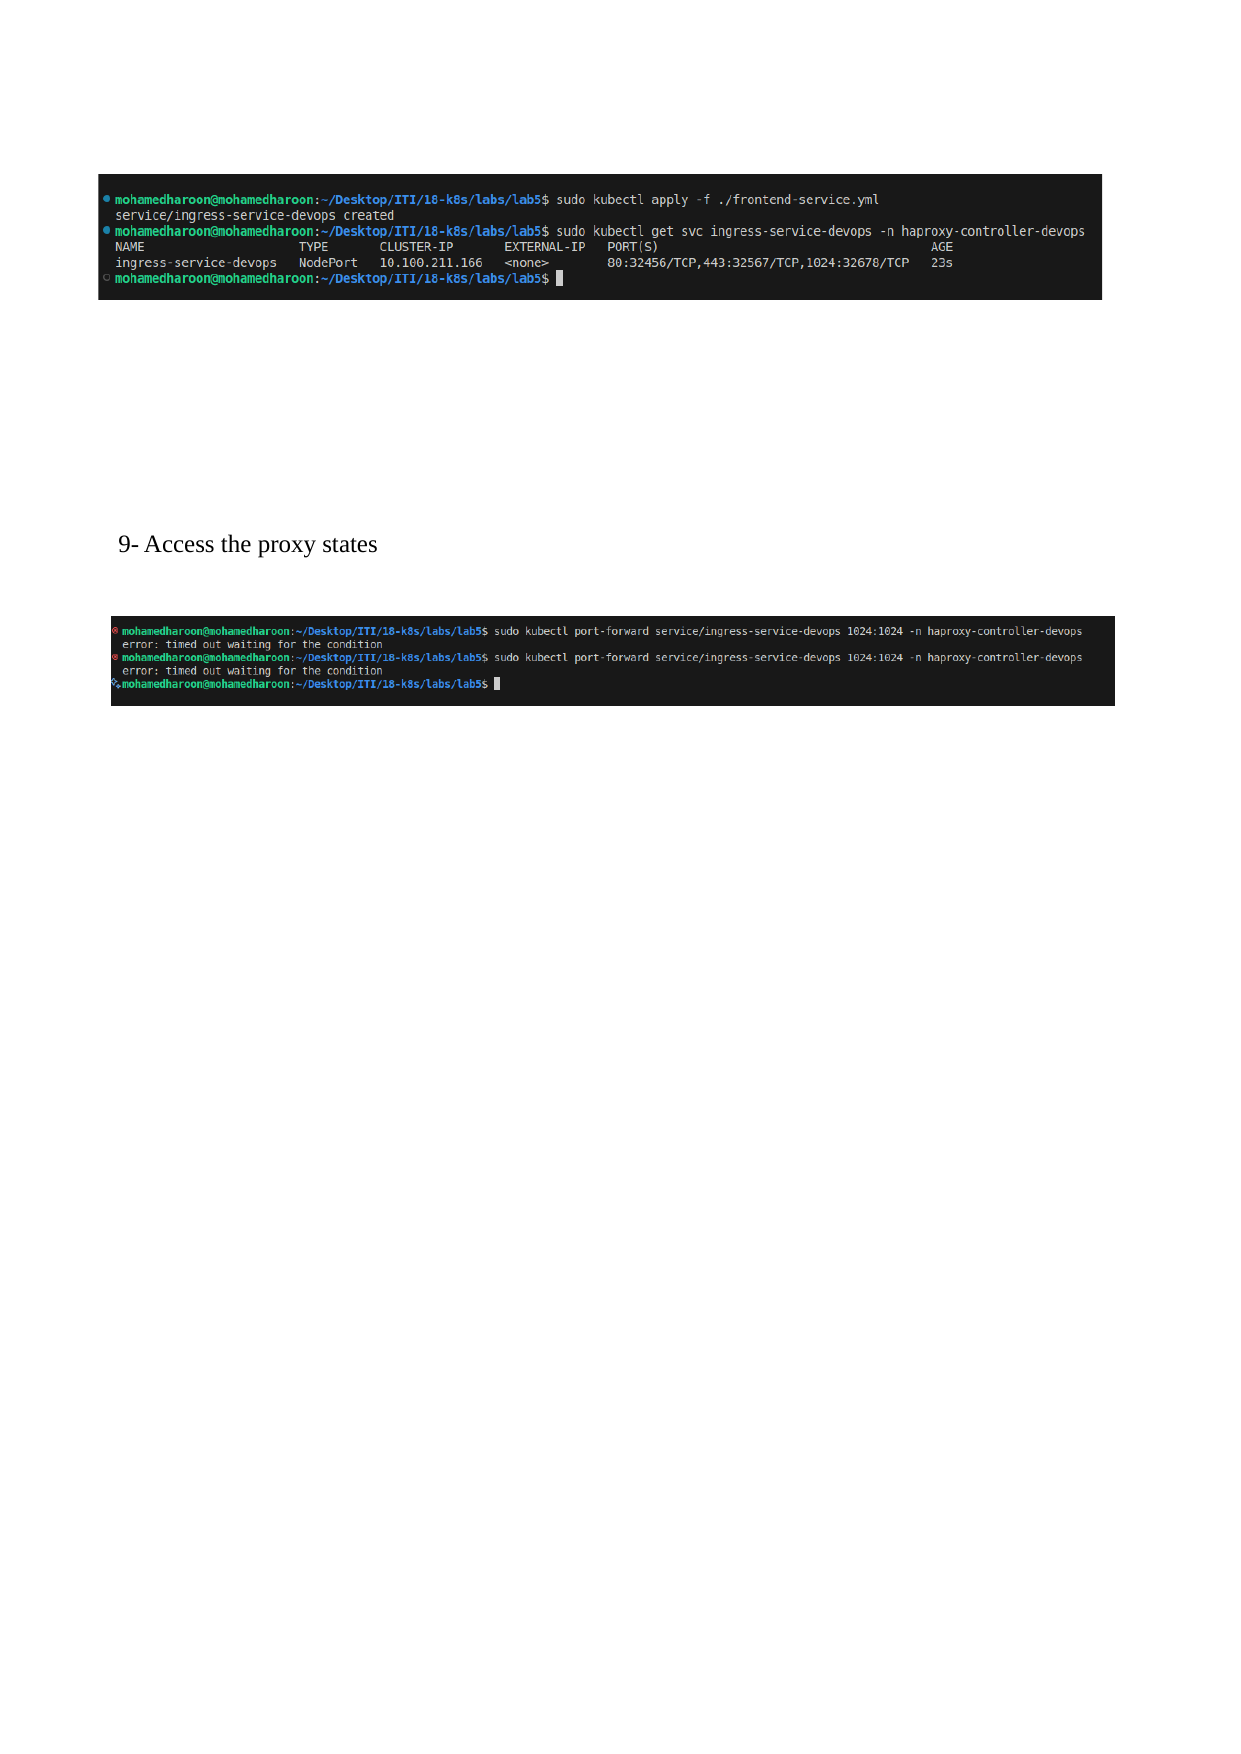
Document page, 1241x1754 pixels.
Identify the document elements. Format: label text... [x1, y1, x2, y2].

picture [98, 174, 1103, 300]
picture [111, 616, 1115, 706]
text 9- Access the proxy states [118, 529, 1122, 558]
